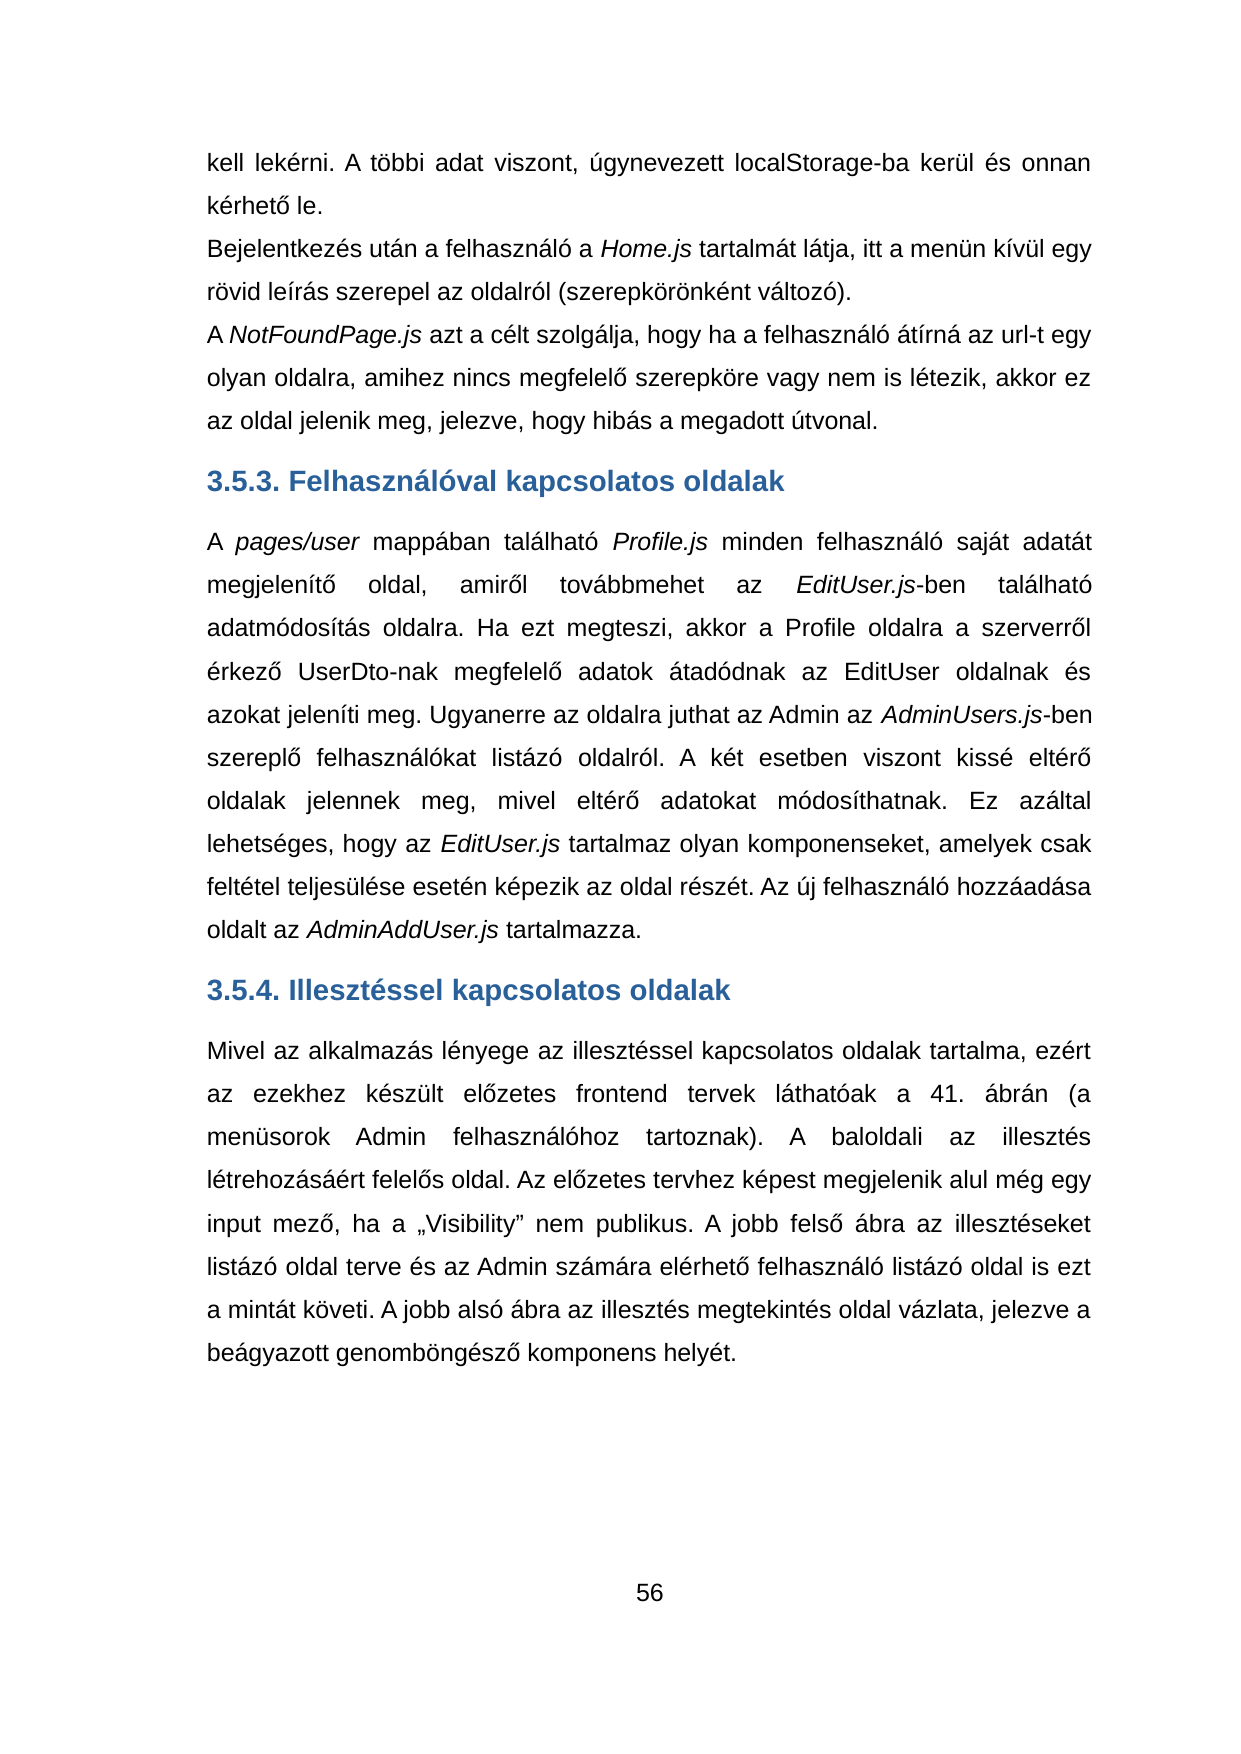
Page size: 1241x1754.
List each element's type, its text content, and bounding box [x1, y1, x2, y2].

subtitle Illesztéssel kapcsolatos oldalak [207, 973, 1093, 1007]
text A NotFoundPage.js azt a célt szolgálja, hogy ha a felhasználó átírná az url-t egy olyan oldalra, amihez nincs megfelelő szerepköre vagy nem is létezik, akkor ez az oldal jelenik meg, jelezve, hogy hibás a megadott útvonal. [207, 320, 1093, 435]
subtitle Felhasználóval kapcsolatos oldalak [207, 464, 1093, 498]
text Mivel az alkalmazás lényege az illesztéssel kapcsolatos oldalak tartalma, ezért az ezekhez készült előzetes frontend tervek láthatóak a 41. ábrán (a menüsorok Admin felhasználóhoz tartoznak). A baloldali az illesztés létrehozásáért felelős oldal. Az előzetes tervhez képest megjelenik alul még egy input mező, ha a „Visibility” nem publikus. A jobb felső ábra az illesztéseket listázó oldal terve és az Admin számára elérhető felhasználó listázó oldal is ezt a mintát követi. A jobb alsó ábra az illesztés megtekintés oldal vázlata, jelezve a beágyazott genomböngésző komponens helyét. [207, 1036, 1093, 1367]
text A pages/user mappában található Profile.js minden felhasználó saját adatát megjelenítő oldal, amiről továbbmehet az EditUser.js-ben található adatmódosítás oldalra. Ha ezt megteszi, akkor a Profile oldalra a szerverről érkező UserDto-nak megfelelő adatok átadódnak az EditUser oldalnak és azokat jeleníti meg. Ugyanerre az oldalra juthat az Admin az AdminUsers.js-ben szereplő felhasználókat listázó oldalról. A két esetben viszont kissé eltérő oldalak jelennek meg, mivel eltérő adatokat módosíthatnak. Ez azáltal lehetséges, hogy az EditUser.js tartalmaz olyan komponenseket, amelyek csak feltétel teljesülése esetén képezik az oldal részét. Az új felhasználó hozzáadása oldalt az AdminAddUser.js tartalmazza. [207, 527, 1093, 944]
text Bejelentkezés után a felhasználó a Home.js tartalmát látja, itt a menün kívül egy rövid leírás szerepel az oldalról (szerepkörönként változó). [207, 234, 1093, 306]
text kell lekérni. A többi adat viszont, úgynevezett localStorage-ba kerül és onnan kérhető le. [207, 148, 1093, 219]
